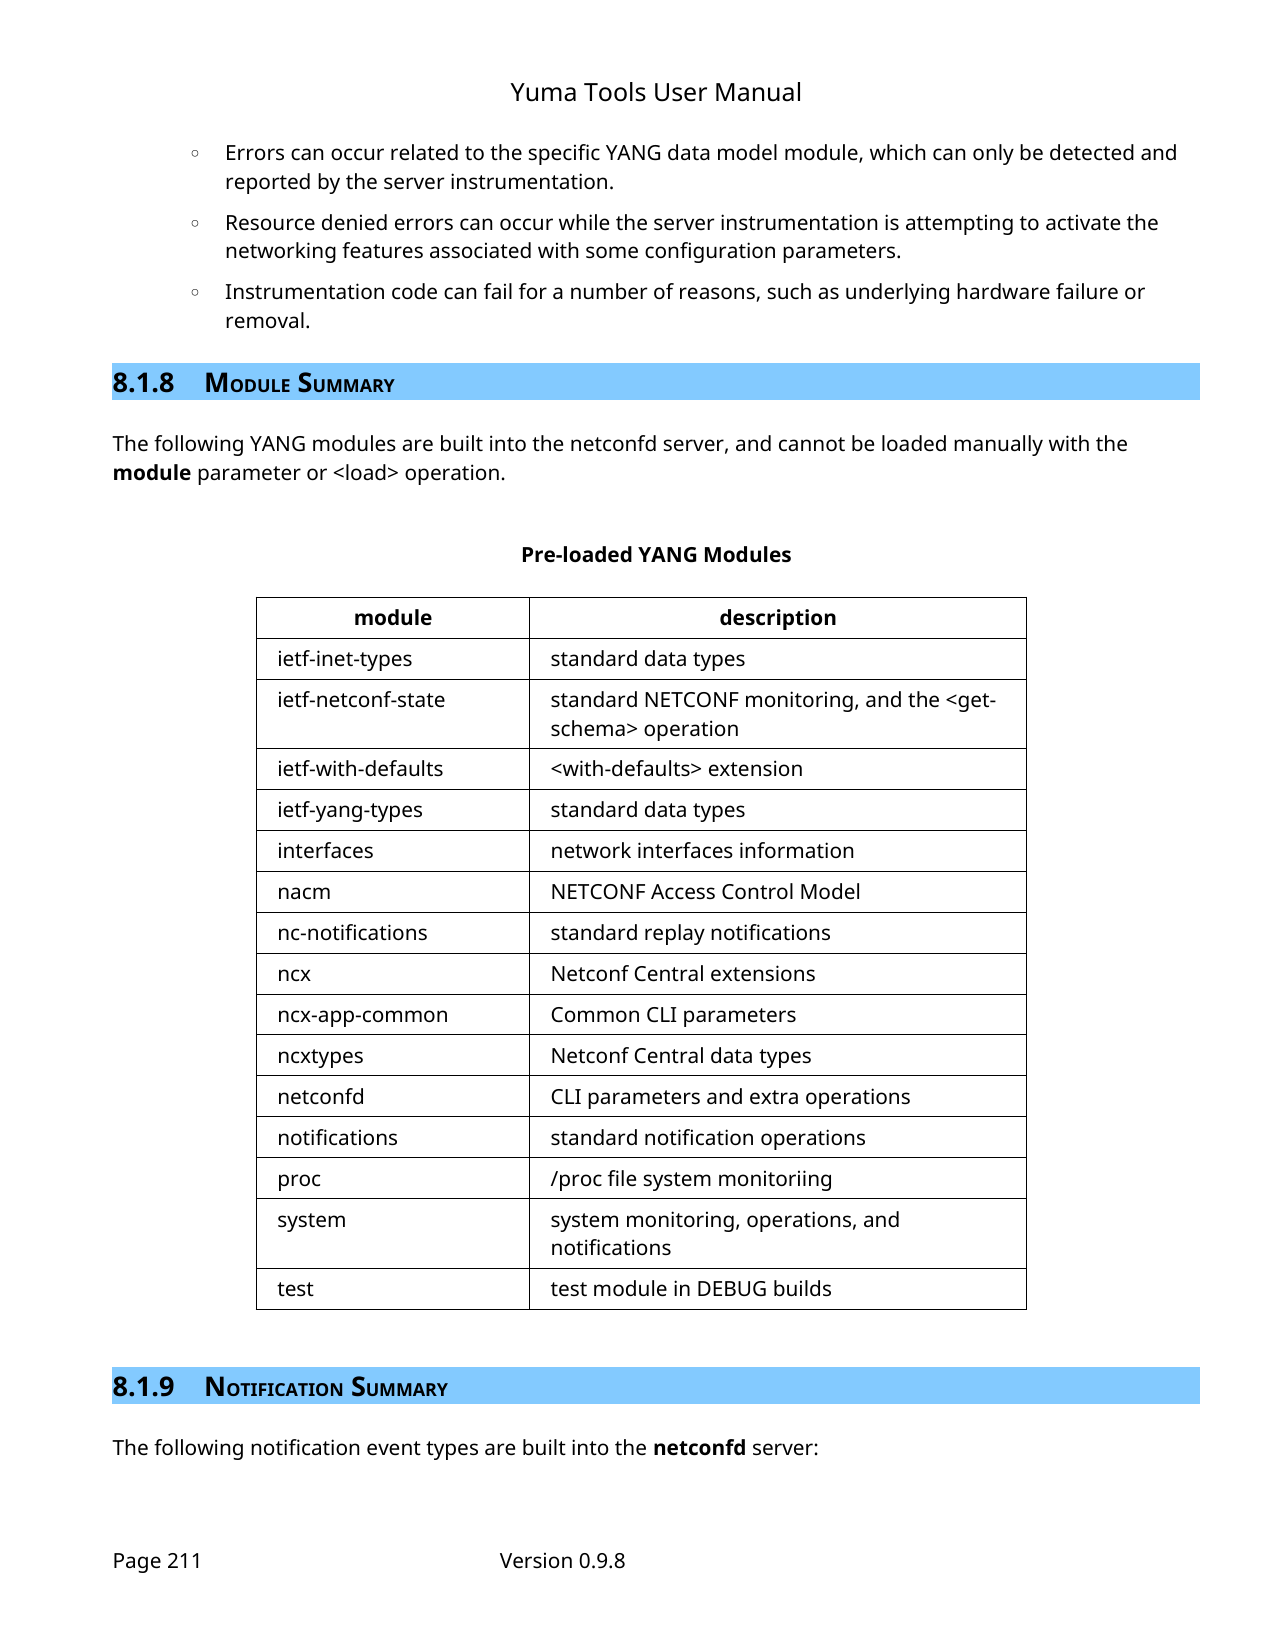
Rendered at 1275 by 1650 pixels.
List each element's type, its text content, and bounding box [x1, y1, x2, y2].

table_cell system [257, 1199, 529, 1267]
table_cell interfaces [257, 831, 529, 871]
table_cell Netconf Central extensions [530, 954, 1026, 993]
text The following YANG modules are built into the netconfd server, and cannot be loaded manually with the module parameter or <load> operation. [112, 429, 1200, 486]
subtitle Pre-loaded YANG Modules [127, 540, 1185, 568]
list Errors can occur related to the specific YANG data model module, which can only be detected and reported by the server instrumentation. [187, 138, 1200, 195]
table_cell notifications [257, 1117, 529, 1157]
table_cell ncx [257, 954, 529, 993]
table_cell nacm [257, 872, 529, 912]
table_cell standard NETCONF monitoring, and the <get-schema> operation [530, 680, 1026, 748]
table_header description [530, 598, 1026, 637]
table_cell standard data types [530, 639, 1026, 678]
table_cell <with-defaults> extension [530, 749, 1026, 789]
table_cell ietf-with-defaults [257, 749, 529, 789]
table_cell test module in DEBUG builds [530, 1269, 1026, 1308]
table_cell Netconf Central data types [530, 1035, 1026, 1075]
table_cell ietf-inet-types [257, 639, 529, 678]
table_cell system monitoring, operations, and notifications [530, 1199, 1026, 1267]
list Resource denied errors can occur while the server instrumentation is attempting to activate the networking features associated with some configuration parameters. [187, 208, 1200, 265]
text The following notification event types are built into the netconfd server: [112, 1433, 1200, 1462]
table_cell /proc file system monitoriing [530, 1158, 1026, 1198]
list Instrumentation code can fail for a number of reasons, such as underlying hardware failure or removal. [187, 277, 1200, 334]
table_cell Common CLI parameters [530, 995, 1026, 1034]
table_cell ncx-app-common [257, 995, 529, 1034]
table_cell standard data types [530, 790, 1026, 830]
table_cell ietf-yang-types [257, 790, 529, 830]
table_header module [257, 598, 529, 637]
subtitle Notification Summary [112, 1367, 1200, 1404]
table_cell proc [257, 1158, 529, 1198]
table_cell ietf-netconf-state [257, 680, 529, 748]
subtitle Module Summary [112, 363, 1200, 400]
table_cell nc-notifications [257, 913, 529, 952]
table_cell NETCONF Access Control Model [530, 872, 1026, 912]
table_cell ncxtypes [257, 1035, 529, 1075]
table_cell standard replay notifications [530, 913, 1026, 952]
table_cell network interfaces information [530, 831, 1026, 871]
table_cell test [257, 1269, 529, 1308]
table_cell CLI parameters and extra operations [530, 1076, 1026, 1116]
table_cell netconfd [257, 1076, 529, 1116]
table_cell standard notification operations [530, 1117, 1026, 1157]
